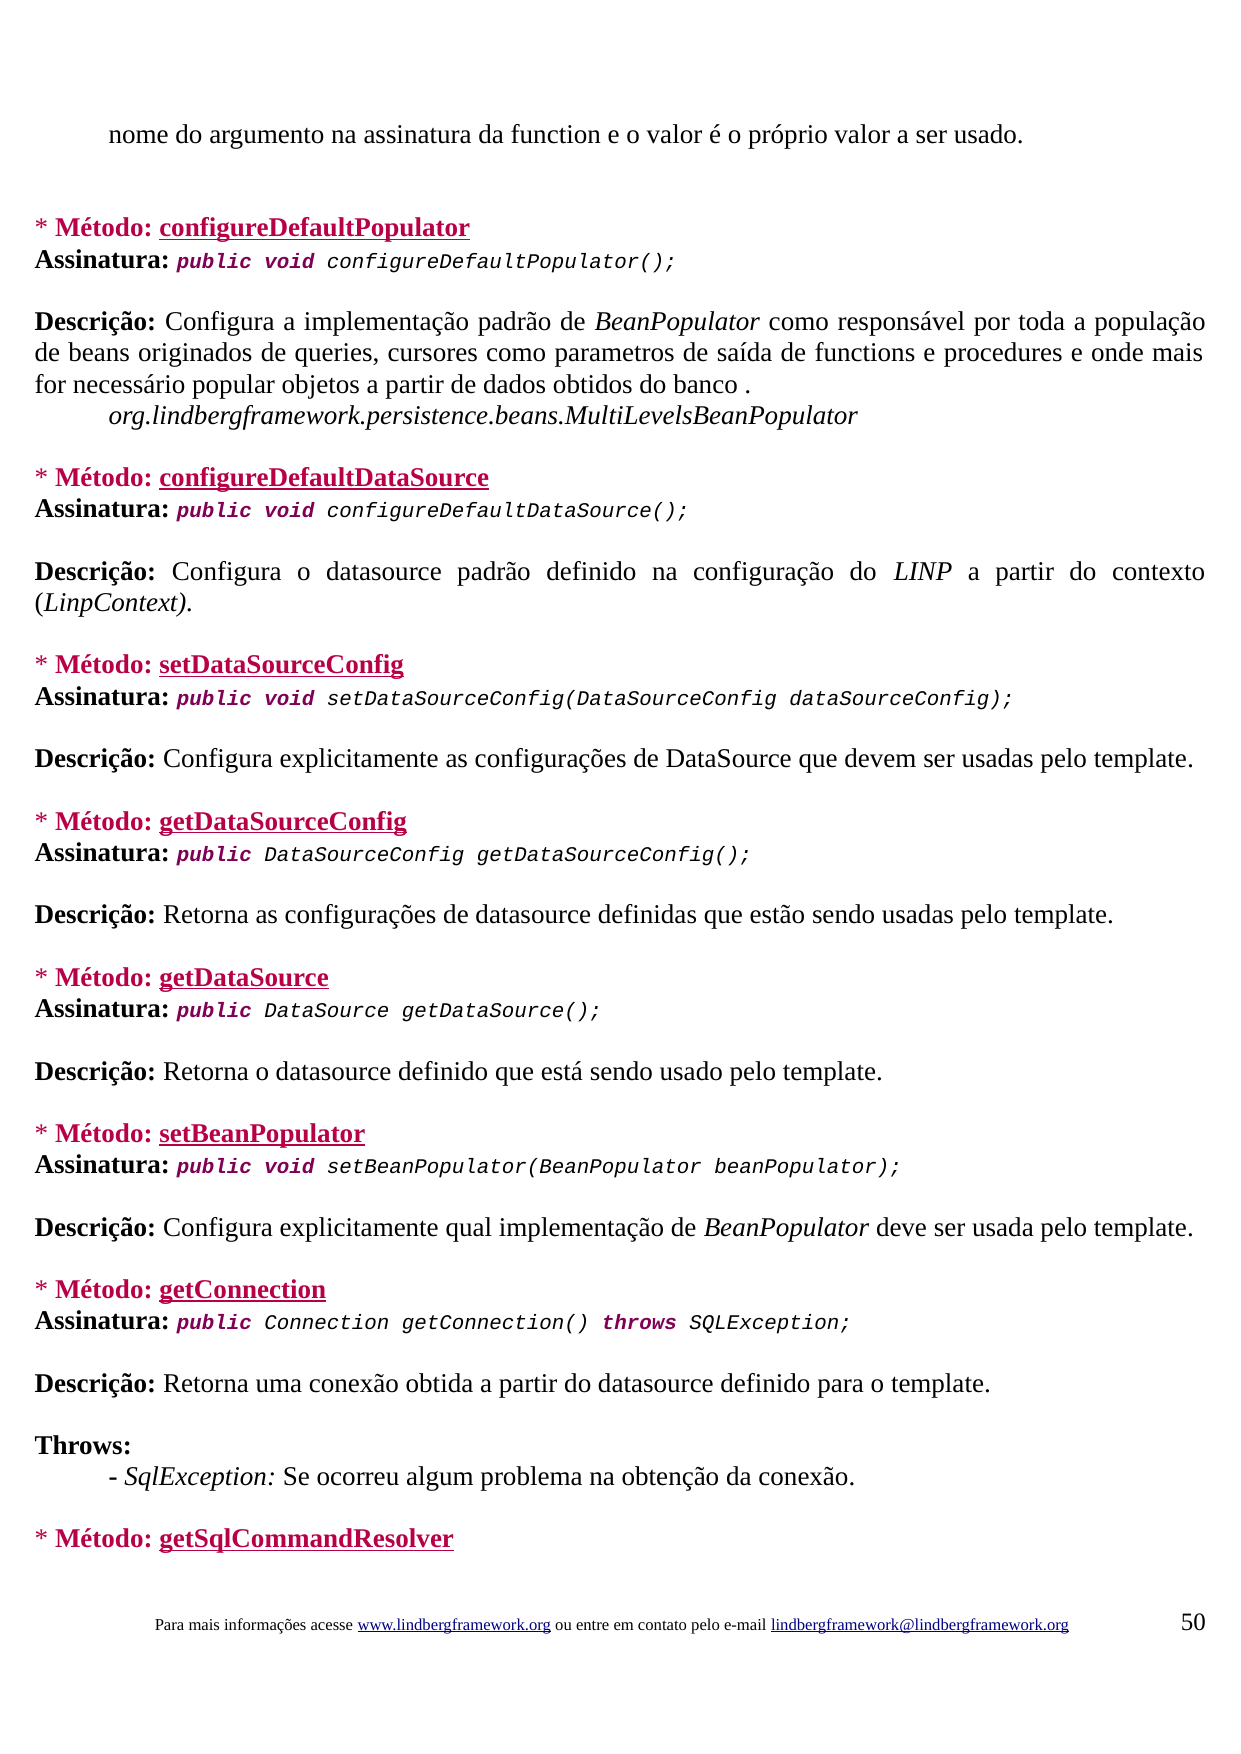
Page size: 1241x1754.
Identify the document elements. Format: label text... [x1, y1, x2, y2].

text * Método: setBeanPopulator [34, 1117, 1206, 1148]
text Descrição: Configura explicitamente qual implementação de BeanPopulator deve ser usada pelo template. [34, 1211, 1206, 1242]
text - SqlException: Se ocorreu algum problema na obtenção da conexão. [34, 1460, 1206, 1491]
text Assinatura: public DataSource getDataSource(); [34, 992, 1206, 1023]
text * Método: configureDefaultDataSource [34, 461, 1206, 492]
text * Método: getDataSource [34, 961, 1206, 992]
text Assinatura: public void configureDefaultDataSource(); [34, 492, 1206, 524]
text Descrição: Configura a implementação padrão de BeanPopulator como responsável por toda a população de beans originados de queries, cursores como parametros de saída de functions e procedures e onde mais for necessário popular objetos a partir de dados obtidos do banco . [34, 305, 1206, 399]
text Descrição: Configura explicitamente as configurações de DataSource que devem ser usadas pelo template. [34, 742, 1206, 773]
text Assinatura: public Connection getConnection() throws SQLException; [34, 1304, 1206, 1336]
text Assinatura: public void configureDefaultPopulator(); [34, 243, 1206, 274]
text nome do argumento na assinatura da function e o valor é o próprio valor a ser usado. [34, 118, 1206, 149]
text * Método: getConnection [34, 1273, 1206, 1304]
text Assinatura: public void setBeanPopulator(BeanPopulator beanPopulator); [34, 1148, 1206, 1179]
text Descrição: Retorna uma conexão obtida a partir do datasource definido para o template. [34, 1367, 1206, 1398]
text Assinatura: public DataSourceConfig getDataSourceConfig(); [34, 836, 1206, 867]
text * Método: getSqlCommandResolver [34, 1523, 1206, 1554]
text Descrição: Configura o datasource padrão definido na configuração do LINP a partir do contexto (LinpContext). [34, 555, 1206, 617]
text Throws: [34, 1429, 1206, 1460]
text * Método: configureDefaultPopulator [34, 212, 1206, 243]
text Assinatura: public void setDataSourceConfig(DataSourceConfig dataSourceConfig); [34, 679, 1206, 711]
text * Método: getDataSourceConfig [34, 804, 1206, 836]
text Descrição: Retorna o datasource definido que está sendo usado pelo template. [34, 1054, 1206, 1086]
text Descrição: Retorna as configurações de datasource definidas que estão sendo usadas pelo template. [34, 898, 1206, 929]
text * Método: setDataSourceConfig [34, 648, 1206, 679]
text org.lindbergframework.persistence.beans.MultiLevelsBeanPopulator [34, 399, 1206, 430]
